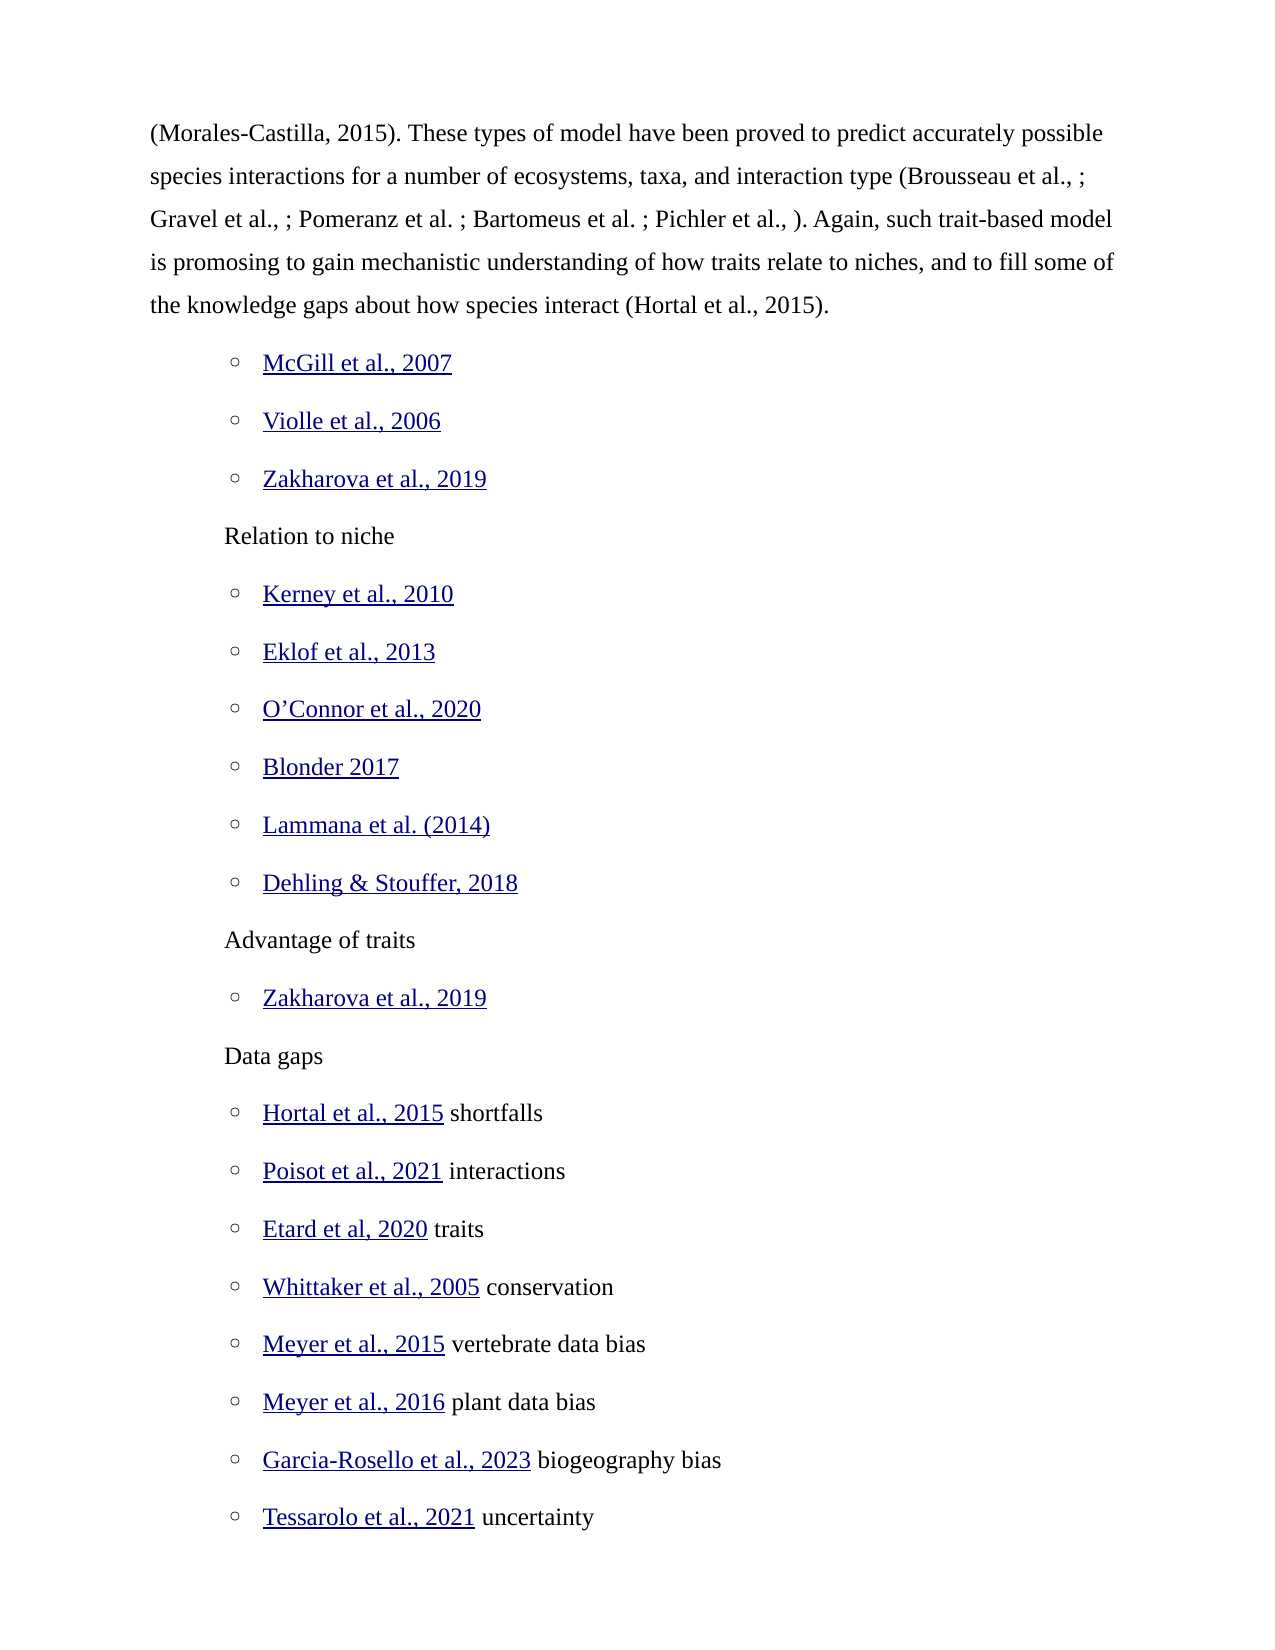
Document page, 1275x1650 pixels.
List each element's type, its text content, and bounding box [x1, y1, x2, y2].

list Meyer et al., 2015 vertebrate data bias [225, 1329, 1125, 1358]
text Data gaps [150, 1041, 1125, 1069]
list Meyer et al., 2016 plant data bias [225, 1387, 1125, 1416]
text (Morales-Castilla, 2015). These types of model have been proved to predict accurately possible species interactions for a number of ecosystems, taxa, and interaction type (Brousseau et al., ; Gravel et al., ; Pomeranz et al. ; Bartomeus et al. ; Pichler et al., ). Again, such trait-based model is promosing to gain mechanistic understanding of how traits relate to niches, and to fill some of the knowledge gaps about how species interact (Hortal et al., 2015). [150, 118, 1125, 319]
list Dehling & Stouffer, 2018 [225, 868, 1125, 896]
list Whittaker et al., 2005 conservation [225, 1272, 1125, 1300]
list O’Connor et al., 2020 [225, 694, 1125, 723]
list Eklof et al., 2013 [225, 637, 1125, 666]
list Lammana et al. (2014) [225, 810, 1125, 839]
list McGill et al., 2007 [225, 348, 1125, 377]
list Hortal et al., 2015 shortfalls [225, 1098, 1125, 1127]
text Relation to niche [150, 521, 1125, 550]
list Blonder 2017 [225, 752, 1125, 781]
list Zakharova et al., 2019 [225, 464, 1125, 492]
list Poisot et al., 2021 interactions [225, 1156, 1125, 1185]
list Etard et al, 2020 traits [225, 1214, 1125, 1243]
list Garcia-Rosello et al., 2023 biogeography bias [225, 1445, 1125, 1473]
text Advantage of traits [150, 925, 1125, 954]
list Violle et al., 2006 [225, 406, 1125, 435]
list Kerney et al., 2010 [225, 579, 1125, 608]
list Zakharova et al., 2019 [225, 983, 1125, 1012]
list Tessarolo et al., 2021 uncertainty [225, 1502, 1125, 1531]
